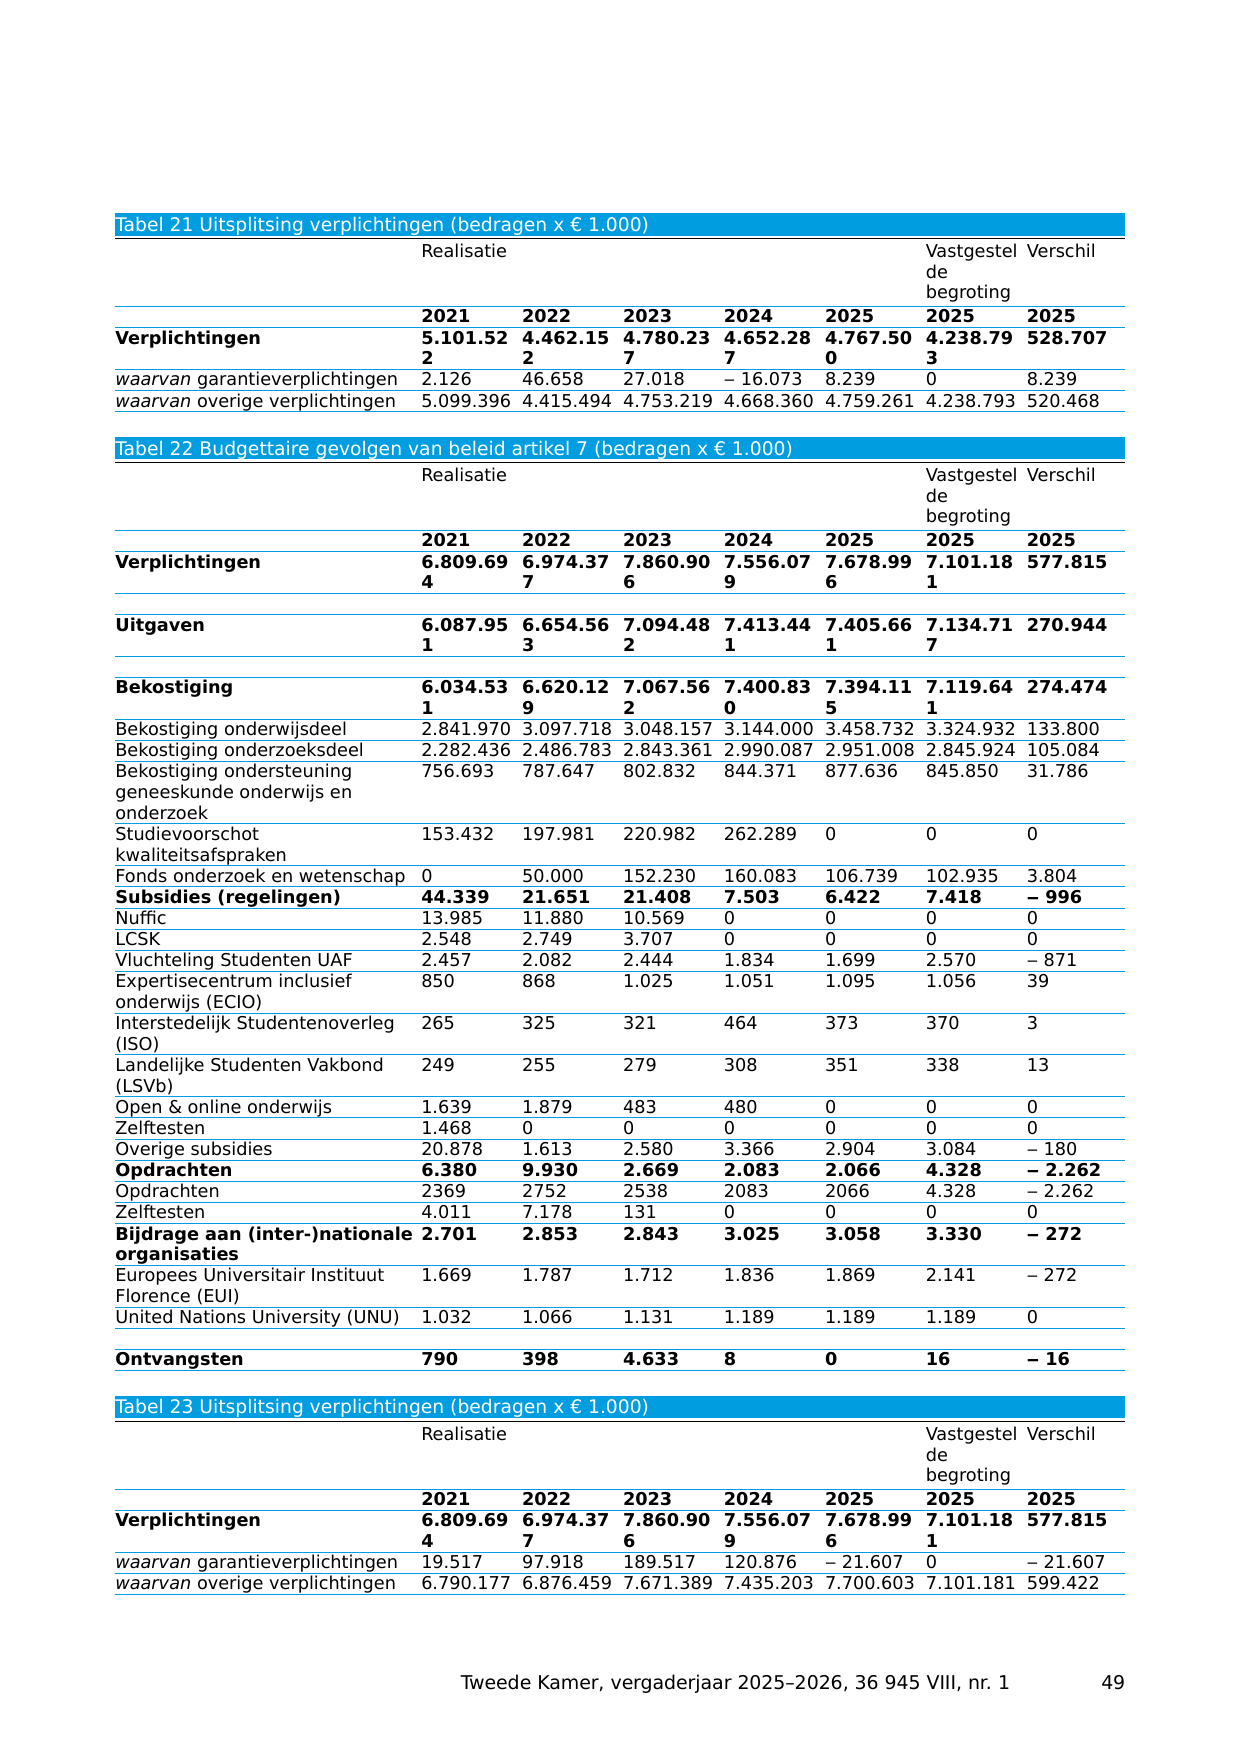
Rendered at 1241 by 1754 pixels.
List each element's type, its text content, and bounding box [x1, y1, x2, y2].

table_cell 2752 [519, 1182, 620, 1202]
table_cell 7.418 [923, 887, 1024, 907]
table_cell 265 [418, 1014, 519, 1054]
table_cell 308 [721, 1055, 822, 1096]
table_cell 2.701 [418, 1224, 519, 1265]
table_cell 2.282.436 [418, 741, 519, 761]
table_cell 6.876.459 [519, 1574, 620, 1594]
table_cell 877.636 [822, 762, 923, 823]
table_cell ‒ 996 [1024, 887, 1125, 907]
table_cell ‒ 2.262 [1024, 1161, 1125, 1181]
table_cell Europees Universitair Instituut Florence (EUI) [115, 1266, 418, 1307]
table_cell [115, 307, 418, 327]
table_cell 21.651 [519, 887, 620, 907]
table_cell 7.556.079 [721, 1511, 822, 1552]
table_cell 197.981 [519, 824, 620, 865]
table_cell 373 [822, 1014, 923, 1054]
table_cell 1.095 [822, 972, 923, 1013]
table_cell 4.780.237 [620, 328, 721, 369]
table_cell 6.809.694 [418, 552, 519, 593]
table_cell 2083 [721, 1182, 822, 1202]
table_cell 160.083 [721, 866, 822, 886]
table_cell 351 [822, 1055, 923, 1096]
table_cell 0 [1024, 1308, 1125, 1328]
table_cell 0 [923, 909, 1024, 928]
table_cell 1.051 [721, 972, 822, 1013]
table_cell 4.633 [620, 1350, 721, 1370]
table_cell Bekostiging onderzoeksdeel [115, 741, 418, 761]
table_cell [620, 1329, 721, 1349]
table_cell 2066 [822, 1182, 923, 1202]
table_cell 7.101.181 [923, 1574, 1024, 1594]
table_cell [620, 657, 721, 677]
table_cell Bekostiging ondersteuning geneeskunde onderwijs en onderzoek [115, 762, 418, 823]
table_cell 7.101.181 [923, 1511, 1024, 1552]
table_cell 1.056 [923, 972, 1024, 1013]
table_cell 102.935 [923, 866, 1024, 886]
table_cell 1.712 [620, 1266, 721, 1307]
table_cell 0 [1024, 1097, 1125, 1117]
table_cell LCSK [115, 930, 418, 950]
table_cell 4.767.500 [822, 328, 923, 369]
table_cell 3.048.157 [620, 720, 721, 740]
table_cell ‒ 16 [1024, 1350, 1125, 1370]
table_cell Open & online onderwijs [115, 1097, 418, 1117]
table_cell [519, 1329, 620, 1349]
table_cell [519, 594, 620, 614]
table_cell Zelftesten [115, 1203, 418, 1223]
table_cell [822, 594, 923, 614]
table_cell 2024 [721, 307, 822, 327]
table_cell 31.786 [1024, 762, 1125, 823]
table_cell 2023 [620, 531, 721, 551]
table_cell 6.034.531 [418, 678, 519, 719]
table_cell 2.141 [923, 1266, 1024, 1307]
table_cell 6.380 [418, 1161, 519, 1181]
table_cell 3.804 [1024, 866, 1125, 886]
table_cell 249 [418, 1055, 519, 1096]
table_cell 0 [923, 370, 1024, 390]
table_cell 1.613 [519, 1140, 620, 1159]
table_cell Overige subsidies [115, 1140, 418, 1159]
table_cell 0 [822, 1203, 923, 1223]
table_cell 0 [1024, 909, 1125, 928]
table_cell 2.082 [519, 951, 620, 971]
table_cell [923, 1329, 1024, 1349]
table_cell 0 [822, 1118, 923, 1138]
table_cell 7.405.661 [822, 615, 923, 656]
table_cell 370 [923, 1014, 1024, 1054]
table_cell 2025 [822, 1490, 923, 1510]
table_cell 131 [620, 1203, 721, 1223]
table_cell 0 [923, 1553, 1024, 1573]
table_cell 7.678.996 [822, 1511, 923, 1552]
table_cell 7.101.181 [923, 552, 1024, 593]
table_cell 3.084 [923, 1140, 1024, 1159]
table_cell 7.134.717 [923, 615, 1024, 656]
table_cell 1.025 [620, 972, 721, 1013]
table_cell 4.759.261 [822, 391, 923, 411]
table_cell 2024 [721, 1490, 822, 1510]
table_cell 7.435.203 [721, 1574, 822, 1594]
table_cell 0 [822, 824, 923, 865]
table_cell 3.058 [822, 1224, 923, 1265]
table_cell 2022 [519, 1490, 620, 1510]
table_cell 2.548 [418, 930, 519, 950]
table_cell 2.843 [620, 1224, 721, 1265]
table_cell 10.569 [620, 909, 721, 928]
table_cell 13.985 [418, 909, 519, 928]
table_cell [822, 657, 923, 677]
table_cell 13 [1024, 1055, 1125, 1096]
table_cell 2.570 [923, 951, 1024, 971]
table_cell 279 [620, 1055, 721, 1096]
table_cell 7.700.603 [822, 1574, 923, 1594]
table_cell 3.025 [721, 1224, 822, 1265]
table_cell 8.239 [1024, 370, 1125, 390]
table_cell 577.815 [1024, 552, 1125, 593]
table_cell 2.749 [519, 930, 620, 950]
table_cell 7.671.389 [620, 1574, 721, 1594]
table_cell 2.845.924 [923, 741, 1024, 761]
table_cell 6.809.694 [418, 1511, 519, 1552]
table_cell waarvan overige verplichtingen [115, 391, 418, 411]
table_cell 7.860.906 [620, 1511, 721, 1552]
table_cell 105.084 [1024, 741, 1125, 761]
table_cell 3.366 [721, 1140, 822, 1159]
table_cell ‒ 16.073 [721, 370, 822, 390]
table_cell 2021 [418, 1490, 519, 1510]
table_cell 6.654.563 [519, 615, 620, 656]
table_cell 5.099.396 [418, 391, 519, 411]
table_cell 2025 [1024, 1490, 1125, 1510]
table_cell 6.974.377 [519, 552, 620, 593]
table_cell 850 [418, 972, 519, 1013]
table_cell 0 [620, 1118, 721, 1138]
table_cell 1.787 [519, 1266, 620, 1307]
table_cell 1.468 [418, 1118, 519, 1138]
table_cell 2023 [620, 1490, 721, 1510]
table_cell 464 [721, 1014, 822, 1054]
table_cell 2.457 [418, 951, 519, 971]
table_cell 2025 [1024, 307, 1125, 327]
table_cell [115, 239, 418, 306]
table_cell [115, 657, 418, 677]
table_cell 2022 [519, 307, 620, 327]
table_cell 270.944 [1024, 615, 1125, 656]
table_cell Ontvangsten [115, 1350, 418, 1370]
table_cell 1.032 [418, 1308, 519, 1328]
table_cell 0 [1024, 930, 1125, 950]
table_cell waarvan garantieverplichtingen [115, 370, 418, 390]
table_cell Vastgestelde begroting [923, 239, 1024, 306]
table_cell 4.238.793 [923, 328, 1024, 369]
table_cell 4.753.219 [620, 391, 721, 411]
table_cell 2.669 [620, 1161, 721, 1181]
table_cell Verschil [1024, 239, 1125, 306]
table_cell 2.990.087 [721, 741, 822, 761]
table_cell 20.878 [418, 1140, 519, 1159]
table_cell 0 [721, 1118, 822, 1138]
table_cell Uitgaven [115, 615, 418, 656]
table_cell 46.658 [519, 370, 620, 390]
table_cell 152.230 [620, 866, 721, 886]
table_cell [923, 594, 1024, 614]
table_cell 189.517 [620, 1553, 721, 1573]
table_cell 398 [519, 1350, 620, 1370]
table_cell 325 [519, 1014, 620, 1054]
table_cell 21.408 [620, 887, 721, 907]
table_cell ‒ 272 [1024, 1266, 1125, 1307]
table_cell Fonds onderzoek en wetenschap [115, 866, 418, 886]
table_cell 2023 [620, 307, 721, 327]
table_cell 4.328 [923, 1161, 1024, 1181]
table_cell 7.178 [519, 1203, 620, 1223]
table_cell 2022 [519, 531, 620, 551]
table_cell Landelijke Studenten Vakbond (LSVb) [115, 1055, 418, 1096]
table_cell 7.119.641 [923, 678, 1024, 719]
table_cell Vluchteling Studenten UAF [115, 951, 418, 971]
table_cell [721, 657, 822, 677]
table_cell 4.238.793 [923, 391, 1024, 411]
table_cell 1.189 [822, 1308, 923, 1328]
table_cell 255 [519, 1055, 620, 1096]
table_cell 7.394.115 [822, 678, 923, 719]
table_cell 790 [418, 1350, 519, 1370]
table_cell ‒ 21.607 [822, 1553, 923, 1573]
table_cell 1.669 [418, 1266, 519, 1307]
table_cell 0 [519, 1118, 620, 1138]
table_cell 0 [1024, 1203, 1125, 1223]
table_cell 0 [721, 909, 822, 928]
table_cell 0 [923, 1118, 1024, 1138]
table_cell [1024, 657, 1125, 677]
table_cell [418, 594, 519, 614]
table_cell 19.517 [418, 1553, 519, 1573]
table_cell 3.324.932 [923, 720, 1024, 740]
table_cell 7.678.996 [822, 552, 923, 593]
table_cell 845.850 [923, 762, 1024, 823]
table_cell 2021 [418, 307, 519, 327]
table_cell 7.860.906 [620, 552, 721, 593]
table_cell 0 [721, 930, 822, 950]
table_cell 6.087.951 [418, 615, 519, 656]
table_cell 106.739 [822, 866, 923, 886]
table_cell ‒ 871 [1024, 951, 1125, 971]
table_cell 8 [721, 1350, 822, 1370]
table_cell 6.790.177 [418, 1574, 519, 1594]
table_cell 2025 [822, 531, 923, 551]
table_cell 338 [923, 1055, 1024, 1096]
table_cell Realisatie [418, 1422, 923, 1489]
table_cell 6.422 [822, 887, 923, 907]
table_cell Subsidies (regelingen) [115, 887, 418, 907]
table_cell 2025 [923, 307, 1024, 327]
table_cell 4.668.360 [721, 391, 822, 411]
table_cell 7.556.079 [721, 552, 822, 593]
table_cell 599.422 [1024, 1574, 1125, 1594]
table_cell 577.815 [1024, 1511, 1125, 1552]
table_cell [1024, 594, 1125, 614]
table_cell 3.330 [923, 1224, 1024, 1265]
table_cell 3.144.000 [721, 720, 822, 740]
table_cell 220.982 [620, 824, 721, 865]
table_cell 2024 [721, 531, 822, 551]
table_cell 0 [418, 866, 519, 886]
table_cell 4.462.152 [519, 328, 620, 369]
table_cell 0 [822, 930, 923, 950]
table_cell Studievoorschot kwaliteitsafspraken [115, 824, 418, 865]
table_cell 1.869 [822, 1266, 923, 1307]
table_cell [115, 1422, 418, 1489]
table_cell 756.693 [418, 762, 519, 823]
table_cell 6.620.129 [519, 678, 620, 719]
table_cell Vastgestelde begroting [923, 463, 1024, 530]
table_cell 7.400.830 [721, 678, 822, 719]
table_cell 2.444 [620, 951, 721, 971]
table_cell [115, 1490, 418, 1510]
table_cell 0 [822, 909, 923, 928]
table_cell 4.415.494 [519, 391, 620, 411]
table_cell [418, 1329, 519, 1349]
table_cell Bijdrage aan (inter-)nationale organisaties [115, 1224, 418, 1265]
table_cell ‒ 272 [1024, 1224, 1125, 1265]
table_cell 0 [923, 930, 1024, 950]
table_cell 520.468 [1024, 391, 1125, 411]
table_cell Realisatie [418, 239, 923, 306]
table_cell 787.647 [519, 762, 620, 823]
table_cell 2.853 [519, 1224, 620, 1265]
table_cell 2538 [620, 1182, 721, 1202]
table_cell Interstedelijk Studentenoverleg (ISO) [115, 1014, 418, 1054]
table_cell 483 [620, 1097, 721, 1117]
table_cell 1.639 [418, 1097, 519, 1117]
table_cell [620, 594, 721, 614]
table_cell ‒ 21.607 [1024, 1553, 1125, 1573]
table_cell 50.000 [519, 866, 620, 886]
table_cell 4.328 [923, 1182, 1024, 1202]
table_cell 0 [923, 1203, 1024, 1223]
table_cell 2.841.970 [418, 720, 519, 740]
table_cell 274.474 [1024, 678, 1125, 719]
table_cell Bekostiging onderwijsdeel [115, 720, 418, 740]
table_cell [822, 1329, 923, 1349]
table_cell 1.836 [721, 1266, 822, 1307]
table_cell 27.018 [620, 370, 721, 390]
table_cell 802.832 [620, 762, 721, 823]
table_cell 6.974.377 [519, 1511, 620, 1552]
table_cell Verplichtingen [115, 328, 418, 369]
table_cell 1.879 [519, 1097, 620, 1117]
table_cell 321 [620, 1014, 721, 1054]
table_cell 3.707 [620, 930, 721, 950]
table_cell 2.083 [721, 1161, 822, 1181]
table_cell 7.094.482 [620, 615, 721, 656]
table_cell 2.486.783 [519, 741, 620, 761]
table_cell 262.289 [721, 824, 822, 865]
table_cell 153.432 [418, 824, 519, 865]
table_cell 480 [721, 1097, 822, 1117]
table_cell [115, 463, 418, 530]
table_cell Opdrachten [115, 1161, 418, 1181]
table_cell [1024, 1329, 1125, 1349]
table_cell Bekostiging [115, 678, 418, 719]
table_cell United Nations University (UNU) [115, 1308, 418, 1328]
table_cell ‒ 180 [1024, 1140, 1125, 1159]
table_cell 0 [1024, 1118, 1125, 1138]
table_cell 3.097.718 [519, 720, 620, 740]
table_cell 1.189 [721, 1308, 822, 1328]
table_cell 3 [1024, 1014, 1125, 1054]
table_cell waarvan overige verplichtingen [115, 1574, 418, 1594]
table_cell ‒ 2.262 [1024, 1182, 1125, 1202]
table_cell 1.699 [822, 951, 923, 971]
table_cell 8.239 [822, 370, 923, 390]
table_cell 2.126 [418, 370, 519, 390]
table_cell Zelftesten [115, 1118, 418, 1138]
table_cell [721, 1329, 822, 1349]
table_cell 97.918 [519, 1553, 620, 1573]
table_cell 844.371 [721, 762, 822, 823]
table_cell Vastgestelde begroting [923, 1422, 1024, 1489]
table_cell 133.800 [1024, 720, 1125, 740]
table_cell 2369 [418, 1182, 519, 1202]
table_cell Verschil [1024, 1422, 1125, 1489]
table_cell Nuffic [115, 909, 418, 928]
table_cell [115, 531, 418, 551]
table_cell 1.131 [620, 1308, 721, 1328]
table_cell [115, 1329, 418, 1349]
table_cell 2.843.361 [620, 741, 721, 761]
table_cell 2025 [923, 1490, 1024, 1510]
table_cell 3.458.732 [822, 720, 923, 740]
table_cell 2.904 [822, 1140, 923, 1159]
table_cell 2.951.008 [822, 741, 923, 761]
table_cell 0 [721, 1203, 822, 1223]
table_cell 0 [1024, 824, 1125, 865]
table_cell 1.189 [923, 1308, 1024, 1328]
table_cell [418, 657, 519, 677]
table_cell [721, 594, 822, 614]
table_cell 528.707 [1024, 328, 1125, 369]
table_cell 2025 [923, 531, 1024, 551]
table_cell 7.067.562 [620, 678, 721, 719]
table_cell 2.066 [822, 1161, 923, 1181]
table_cell 1.834 [721, 951, 822, 971]
table_cell [519, 657, 620, 677]
table_cell 2021 [418, 531, 519, 551]
table_cell 0 [822, 1097, 923, 1117]
table_cell 0 [923, 824, 1024, 865]
table_cell 0 [923, 1097, 1024, 1117]
table_cell 2.580 [620, 1140, 721, 1159]
table_cell 11.880 [519, 909, 620, 928]
table_cell Verschil [1024, 463, 1125, 530]
table_cell 5.101.522 [418, 328, 519, 369]
table_cell 44.339 [418, 887, 519, 907]
table_cell 4.652.287 [721, 328, 822, 369]
table_cell Expertisecentrum inclusief onderwijs (ECIO) [115, 972, 418, 1013]
table_cell 16 [923, 1350, 1024, 1370]
table_cell 7.413.441 [721, 615, 822, 656]
table_cell 0 [822, 1350, 923, 1370]
table_cell Realisatie [418, 463, 923, 530]
table_cell 120.876 [721, 1553, 822, 1573]
table_cell [115, 594, 418, 614]
table_cell 7.503 [721, 887, 822, 907]
table_cell [923, 657, 1024, 677]
table_cell 2025 [822, 307, 923, 327]
table_cell 868 [519, 972, 620, 1013]
table_cell 2025 [1024, 531, 1125, 551]
table_cell 9.930 [519, 1161, 620, 1181]
table_cell 4.011 [418, 1203, 519, 1223]
table_cell 1.066 [519, 1308, 620, 1328]
table_cell Verplichtingen [115, 1511, 418, 1552]
table_cell Opdrachten [115, 1182, 418, 1202]
table_cell 39 [1024, 972, 1125, 1013]
table_cell waarvan garantieverplichtingen [115, 1553, 418, 1573]
table_cell Verplichtingen [115, 552, 418, 593]
